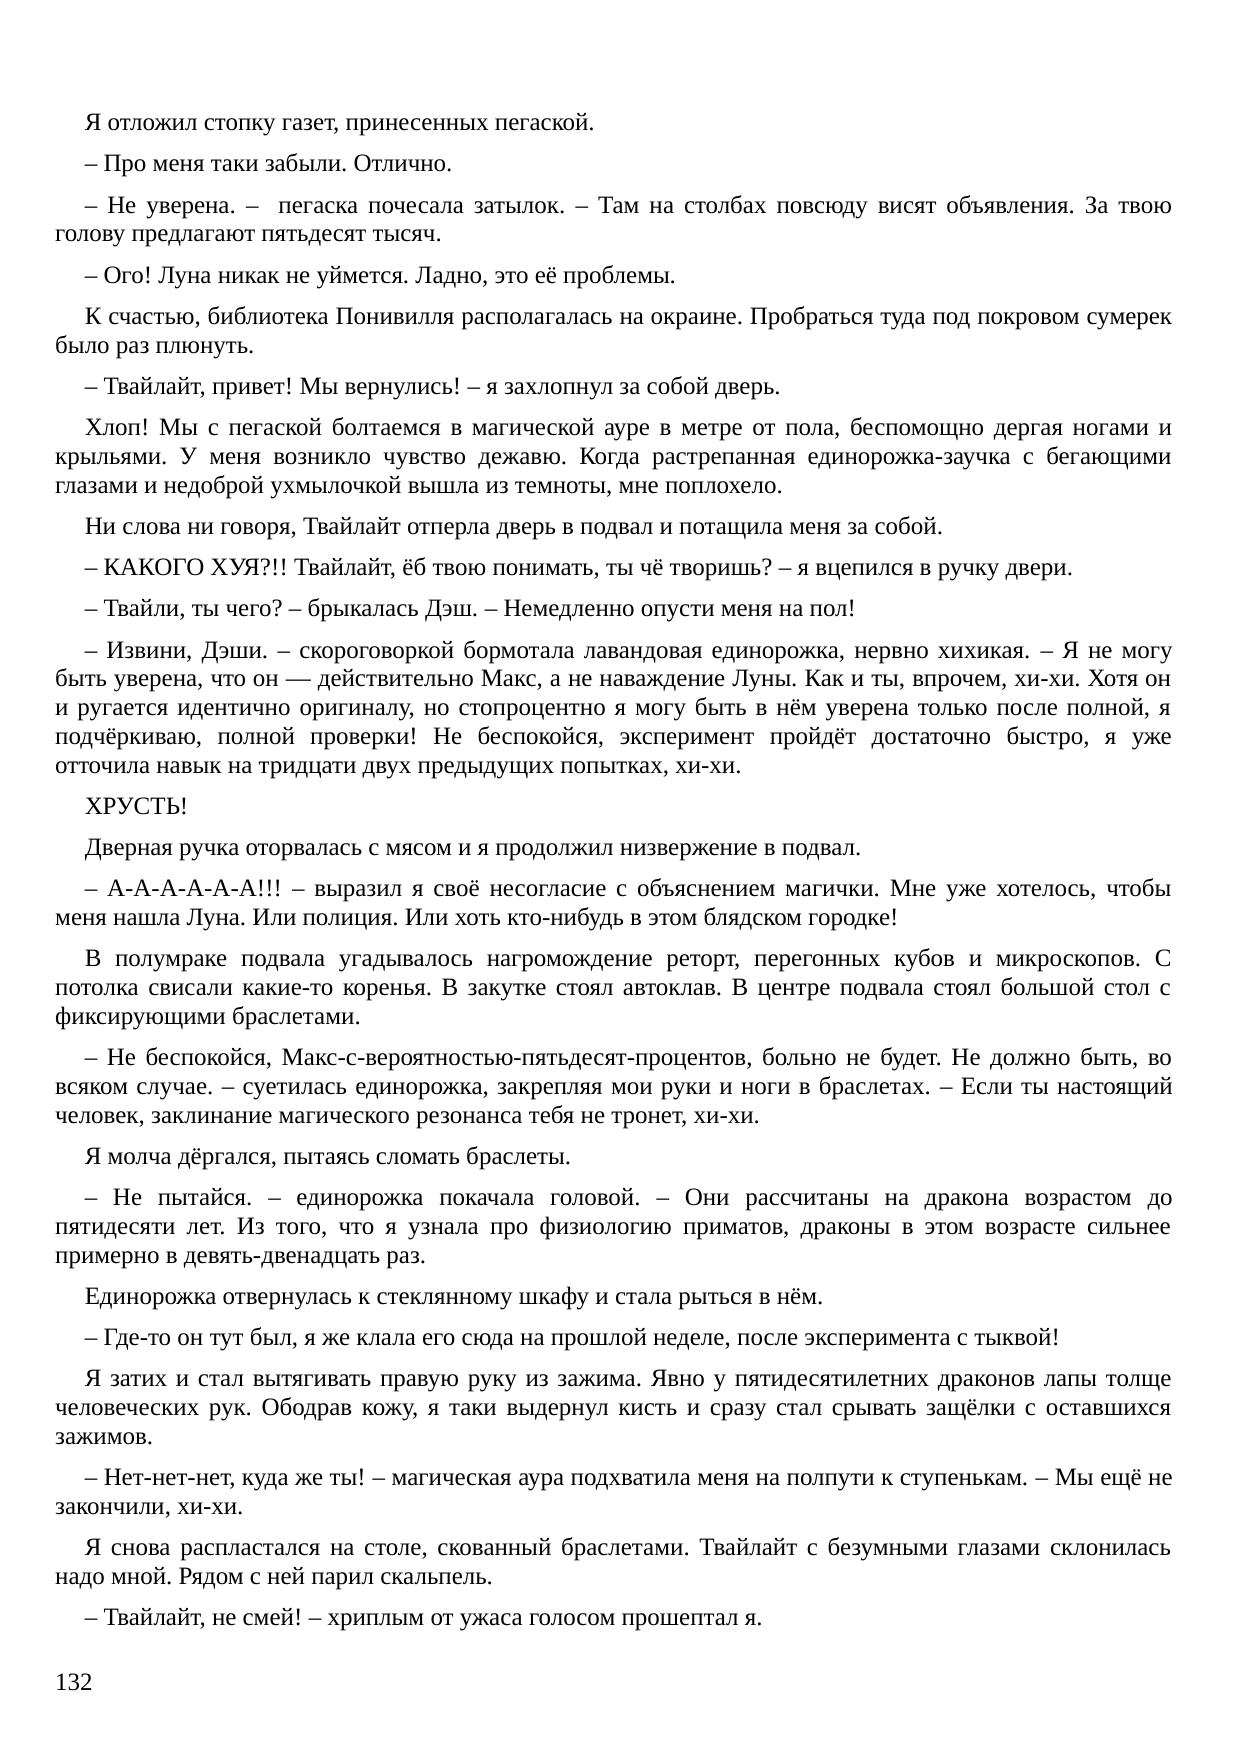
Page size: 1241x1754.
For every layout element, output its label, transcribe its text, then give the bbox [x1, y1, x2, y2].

text – Про меня таки забыли. Отлично. [55, 148, 1173, 177]
text К счастью, библиотека Понивилля располагалась на окраине. Пробраться туда под покровом сумерек было раз плюнуть. [55, 301, 1173, 358]
text Ни слова ни говоря, Твайлайт отперла дверь в подвал и потащила меня за собой. [55, 511, 1173, 540]
text – Твайлайт, привет! Мы вернулись! – я захлопнул за собой дверь. [55, 371, 1173, 400]
text Дверная ручка оторвалась с мясом и я продолжил низвержение в подвал. [55, 832, 1173, 861]
text – А-А-А-А-А-А!!! – выразил я своё несогласие с объяснением магички. Мне уже хотелось, чтобы меня нашла Луна. Или полиция. Или хоть кто-нибудь в этом блядском городке! [55, 873, 1173, 931]
text Я отложил стопку газет, принесенных пегаской. [55, 107, 1173, 136]
text – Не уверена. – пегаска почесала затылок. – Там на столбах повсюду висят объявления. За твою голову предлагают пятьдесят тысяч. [55, 190, 1173, 247]
text – Нет-нет-нет, куда же ты! – магическая аура подхватила меня на полпути к ступенькам. – Мы ещё не закончили, хи-хи. [55, 1462, 1173, 1520]
text – Не пытайся. – единорожка покачала головой. – Они рассчитаны на дракона возрастом до пятидесяти лет. Из того, что я узнала про физиологию приматов, драконы в этом возрасте сильнее примерно в девять-двенадцать раз. [55, 1182, 1173, 1268]
text – Где-то он тут был, я же клала его сюда на прошлой неделе, после эксперимента с тыквой! [55, 1322, 1173, 1351]
text Я молча дёргался, пытаясь сломать браслеты. [55, 1141, 1173, 1170]
text – Ого! Луна никак не уймется. Ладно, это её проблемы. [55, 260, 1173, 288]
text Хлоп! Мы с пегаской болтаемся в магической ауре в метре от пола, беспомощно дергая ногами и крыльями. У меня возникло чувство дежавю. Когда растрепанная единорожка-заучка с бегающими глазами и недоброй ухмылочкой вышла из темноты, мне поплохело. [55, 412, 1173, 498]
text – Не беспокойся, Макс-с-вероятностью-пятьдесят-процентов, больно не будет. Не должно быть, во всяком случае. – суетилась единорожка, закрепляя мои руки и ноги в браслетах. – Если ты настоящий человек, заклинание магического резонанса тебя не тронет, хи-хи. [55, 1042, 1173, 1128]
text – КАКОГО ХУЯ?!! Твайлайт, ёб твою понимать, ты чё творишь? – я вцепился в ручку двери. [55, 552, 1173, 581]
text – Твайлайт, не смей! – хриплым от ужаса голосом прошептал я. [55, 1602, 1173, 1631]
text В полумраке подвала угадывалось нагромождение реторт, перегонных кубов и микроскопов. С потолка свисали какие-то коренья. В закутке стоял автоклав. В центре подвала стоял большой стол с фиксирующими браслетами. [55, 943, 1173, 1030]
text ХРУСТЬ! [55, 791, 1173, 820]
text – Твайли, ты чего? – брыкалась Дэш. – Немедленно опусти меня на пол! [55, 593, 1173, 622]
text – Извини, Дэши. – скороговоркой бормотала лавандовая единорожка, нервно хихикая. – Я не могу быть уверена, что он — действительно Макс, а не наваждение Луны. Как и ты, впрочем, хи-хи. Хотя он и ругается идентично оригиналу, но стопроцентно я могу быть в нём уверена только после полной, я подчёркиваю, полной проверки! Не беспокойся, эксперимент пройдёт достаточно быстро, я уже отточила навык на тридцати двух предыдущих попытках, хи-хи. [55, 635, 1173, 778]
text Единорожка отвернулась к стеклянному шкафу и стала рыться в нём. [55, 1281, 1173, 1310]
text Я снова распластался на столе, скованный браслетами. Твайлайт с безумными глазами склонилась надо мной. Рядом с ней парил скальпель. [55, 1532, 1173, 1590]
text Я затих и стал вытягивать правую руку из зажима. Явно у пятидесятилетних драконов лапы толще человеческих рук. Ободрав кожу, я таки выдернул кисть и сразу стал срывать защёлки с оставшихся зажимов. [55, 1363, 1173, 1450]
